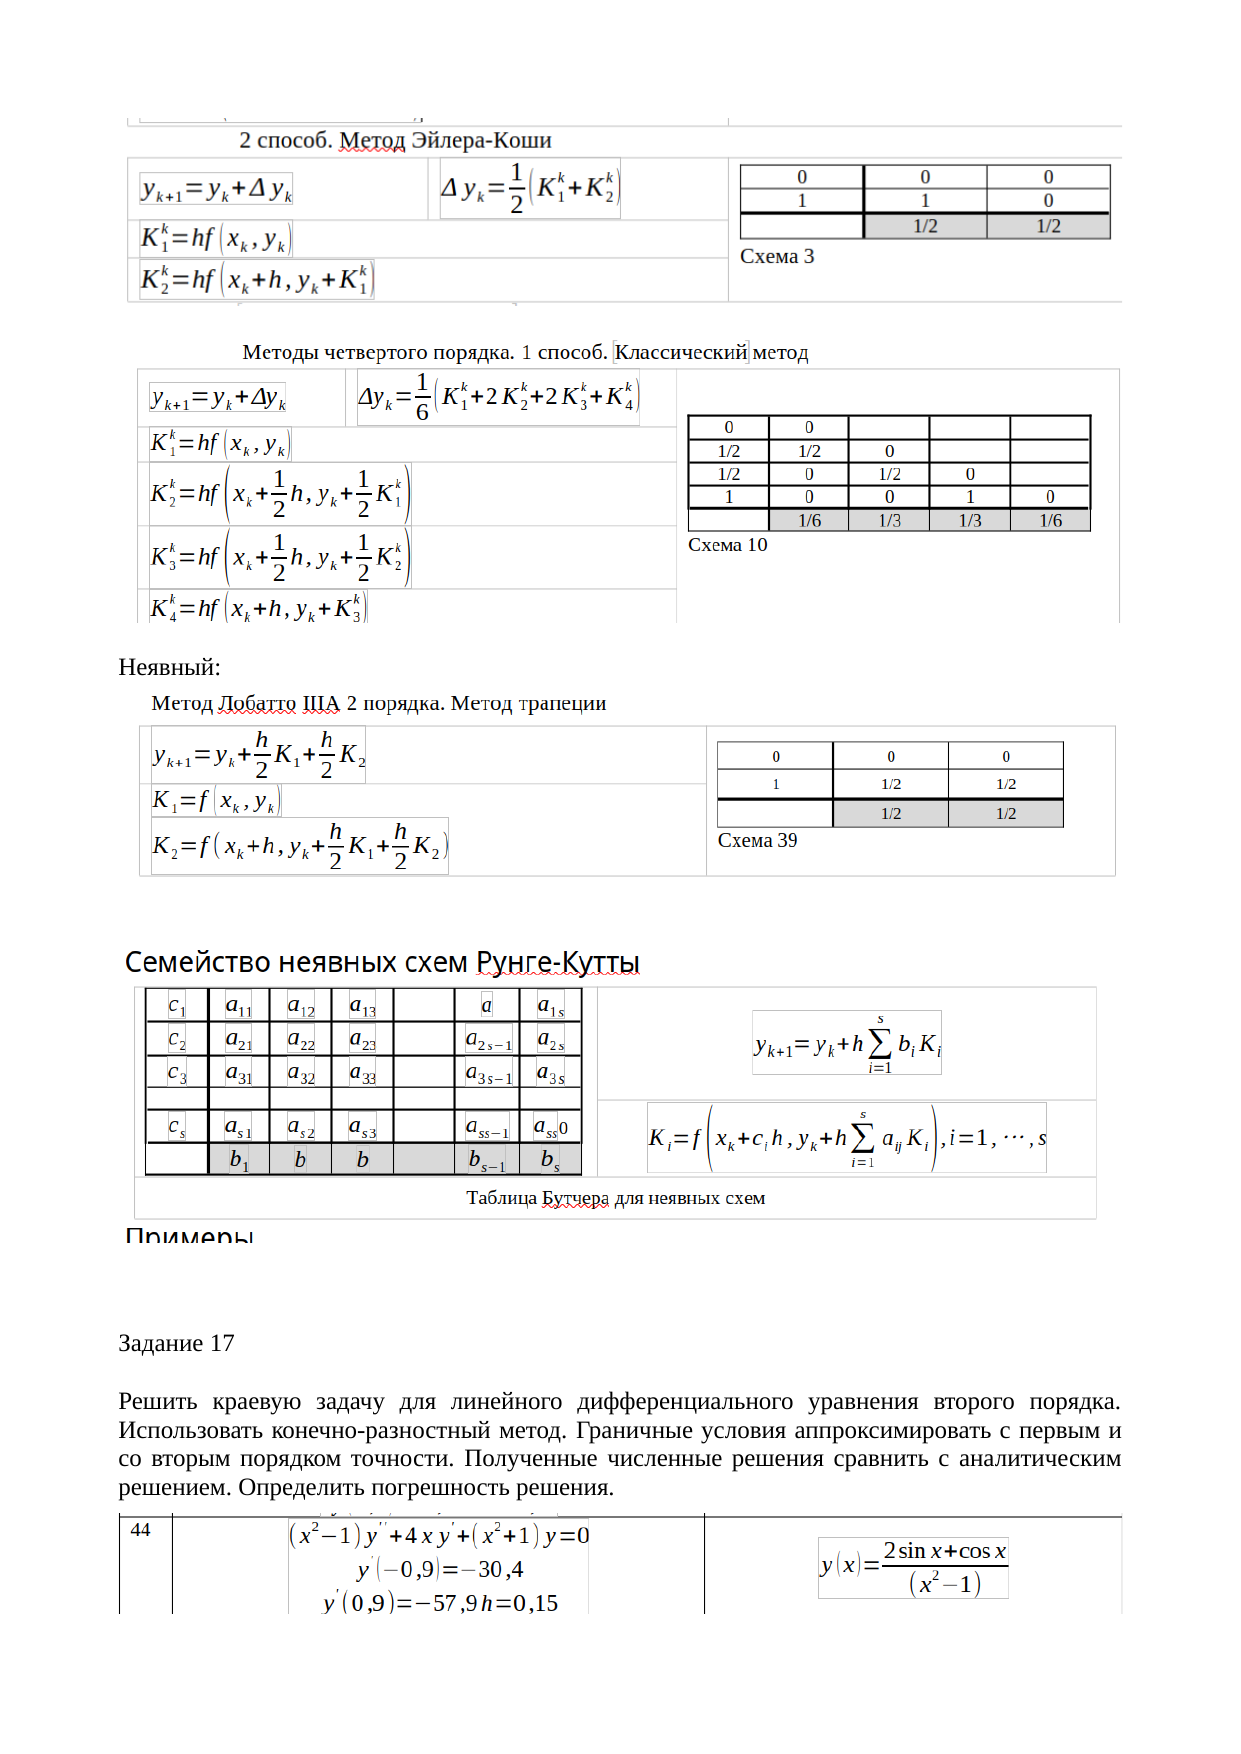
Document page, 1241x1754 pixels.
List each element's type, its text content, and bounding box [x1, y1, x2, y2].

picture [118, 118, 1123, 306]
picture [118, 947, 1123, 1243]
text Задание 17 [118, 1328, 1122, 1357]
picture [118, 1513, 1123, 1614]
picture [118, 680, 1123, 890]
text Решить краевую задачу для линейного дифференциального уравнения второго порядка. Использовать конечно-разностный метод. Граничные условия аппроксимировать с первым и со вторым порядком точности. Полученные численные решения сравнить с аналитическим решением. Определить погрешность решения. [118, 1386, 1122, 1501]
text Неявный: [118, 652, 1122, 680]
picture [118, 333, 1123, 623]
